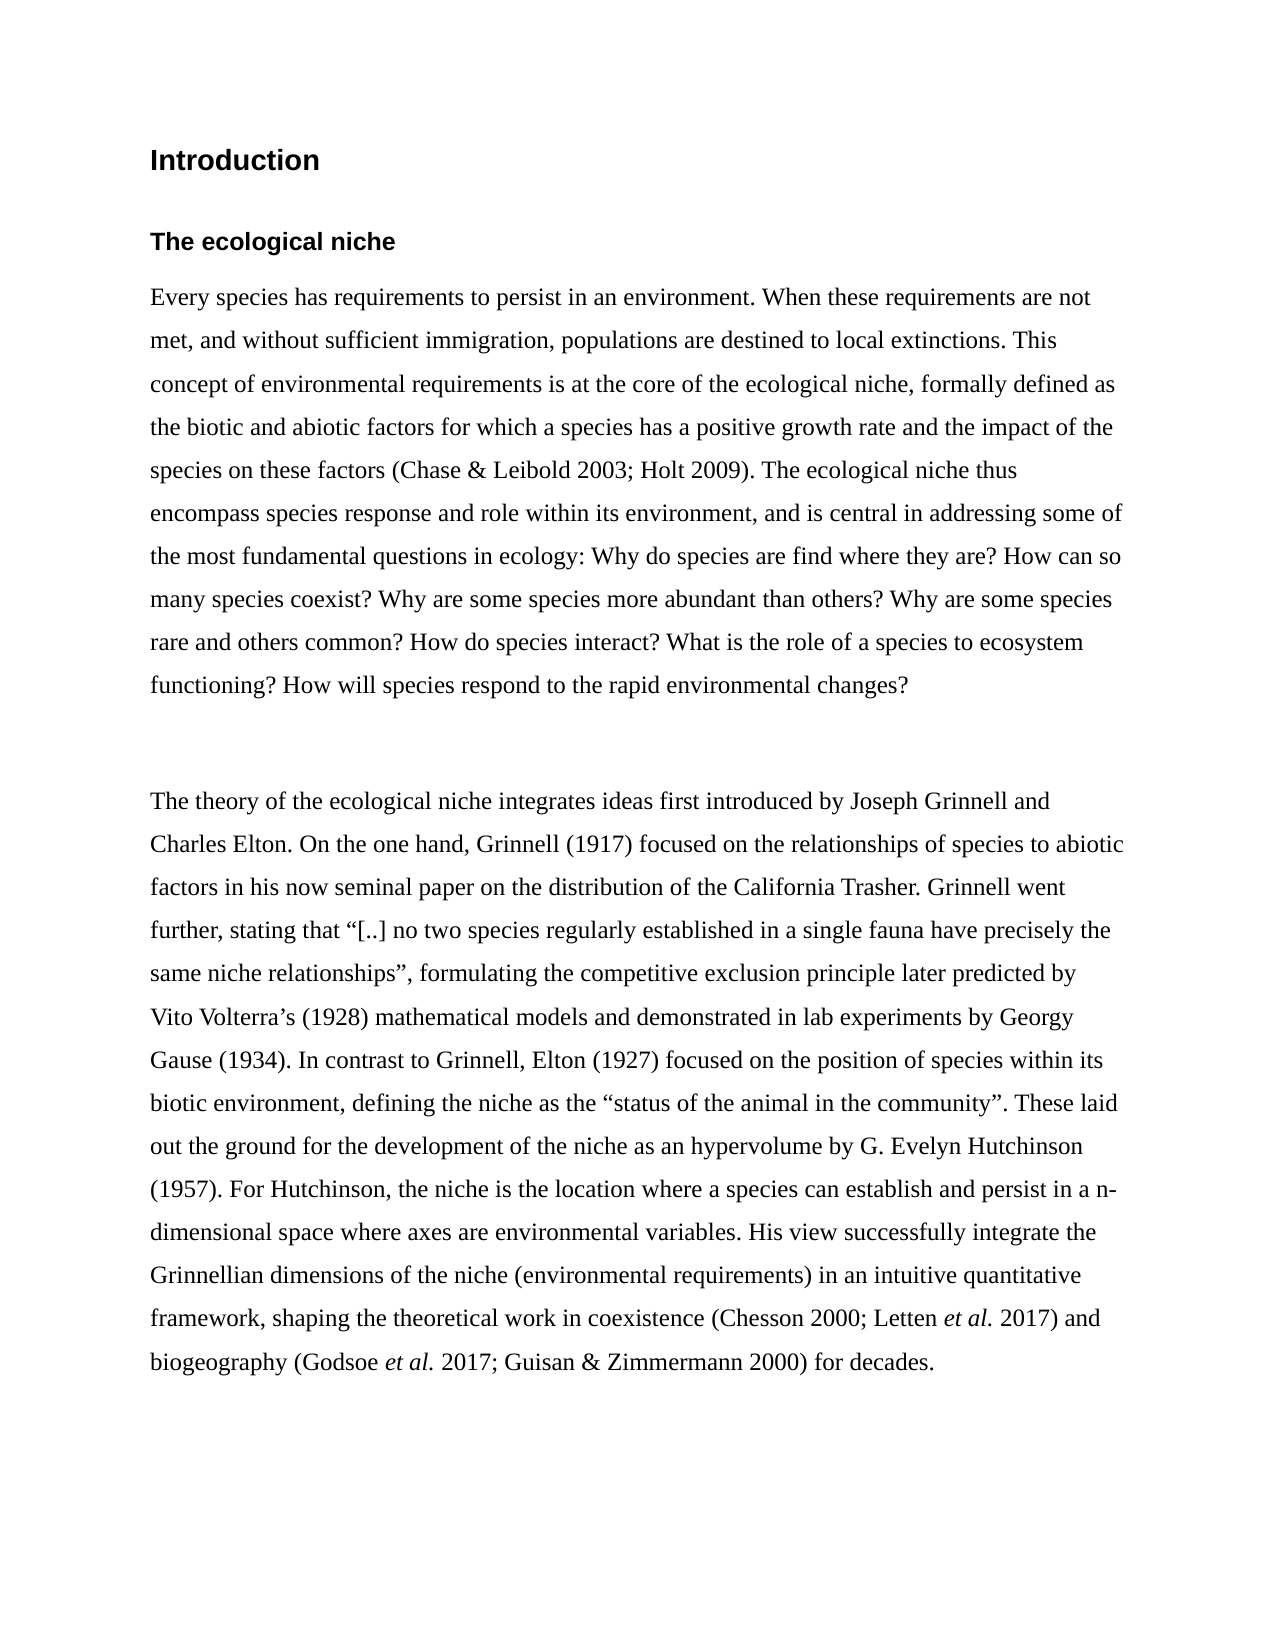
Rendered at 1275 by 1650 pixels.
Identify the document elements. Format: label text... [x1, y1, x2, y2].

text The theory of the ecological niche integrates ideas first introduced by Joseph Grinnell and Charles Elton. On the one hand, Grinnell (1917) focused on the relationships of species to abiotic factors in his now seminal paper on the distribution of the California Trasher. Grinnell went further, stating that “[..] no two species regularly established in a single fauna have precisely the same niche relationships”, formulating the competitive exclusion principle later predicted by Vito Volterra’s (1928) mathematical models and demonstrated in lab experiments by Georgy Gause (1934). In contrast to Grinnell, Elton (1927) focused on the position of species within its biotic environment, defining the niche as the “status of the animal in the community”. These laid out the ground for the development of the niche as an hypervolume by G. Evelyn Hutchinson (1957). For Hutchinson, the niche is the location where a species can establish and persist in a n-dimensional space where axes are environmental variables. His view successfully integrate the Grinnellian dimensions of the niche (environmental requirements) in an intuitive quantitative framework, shaping the theoretical work in coexistence (Chesson 2000; Letten et al. 2017) and biogeography (Godsoe et al. 2017; Guisan & Zimmermann 2000) for decades. [150, 786, 1125, 1375]
text Every species has requirements to persist in an environment. When these requirements are not met, and without sufficient immigration, populations are destined to local extinctions. This concept of environmental requirements is at the core of the ecological niche, formally defined as the biotic and abiotic factors for which a species has a positive growth rate and the impact of the species on these factors (Chase & Leibold 2003; Holt 2009). The ecological niche thus encompass species response and role within its environment, and is central in addressing some of the most fundamental questions in ecology: Why do species are find where they are? How can so many species coexist? Why are some species more abundant than others? Why are some species rare and others common? How do species interact? What is the role of a species to ecosystem functioning? How will species respond to the rapid environmental changes? [150, 282, 1125, 699]
subtitle Introduction [150, 143, 1125, 177]
subtitle The ecological niche [150, 227, 1125, 256]
